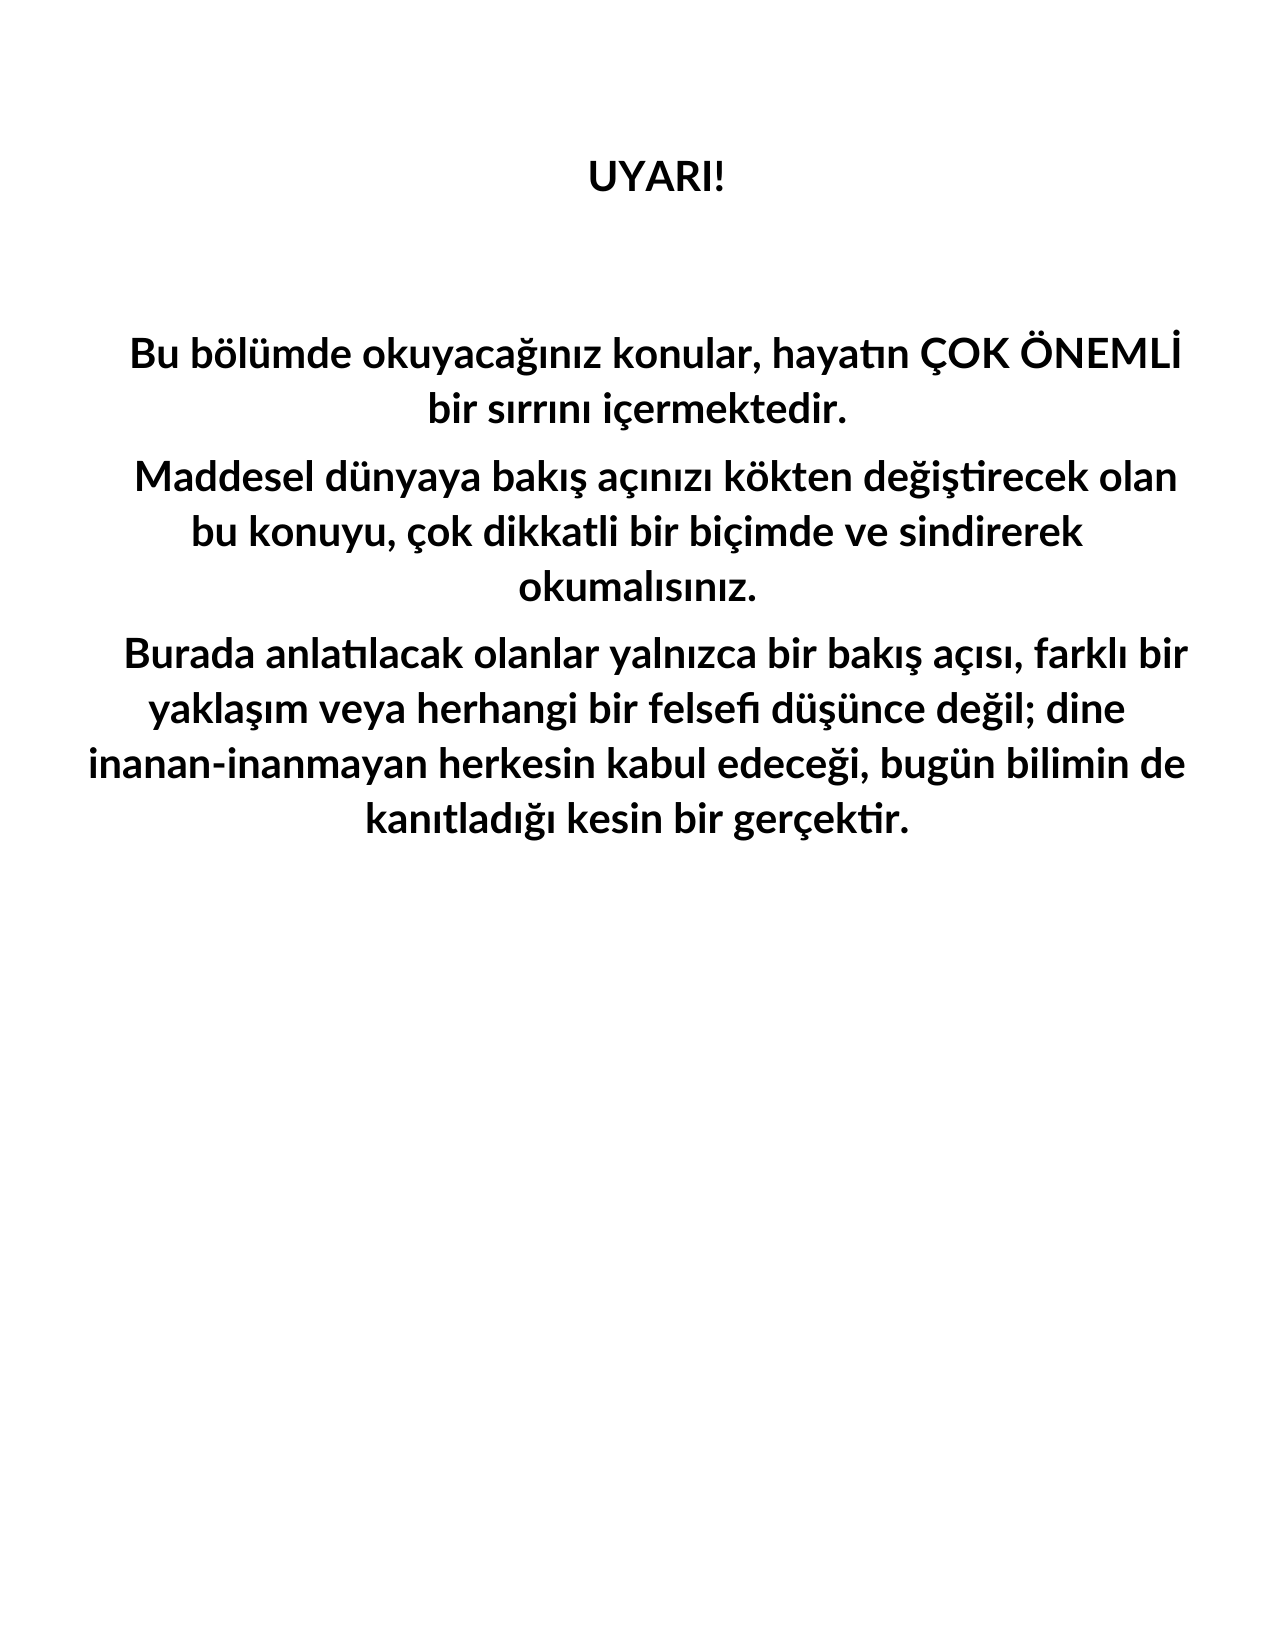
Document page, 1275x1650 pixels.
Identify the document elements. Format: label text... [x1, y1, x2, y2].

text Bu bölümde okuyacağınız konular, hayatın ÇOK ÖNEMLİ bir sırrını içermektedir. [75, 328, 1200, 433]
text Burada anlatılacak olanlar yalnızca bir bakış açısı, farklı bir yaklaşım veya herhangi bir felsefi düşünce değil; dine inanan-inanmayan herkesin kabul edeceği, bugün bilimin de kanıtladığı kesin bir gerçektir. [75, 628, 1200, 843]
text UYARI! [75, 150, 1200, 200]
text Maddesel dünyaya bakış açınızı kökten değiştirecek olan bu konuyu, çok dikkatli bir biçimde ve sindirerek okumalısınız. [75, 450, 1200, 610]
